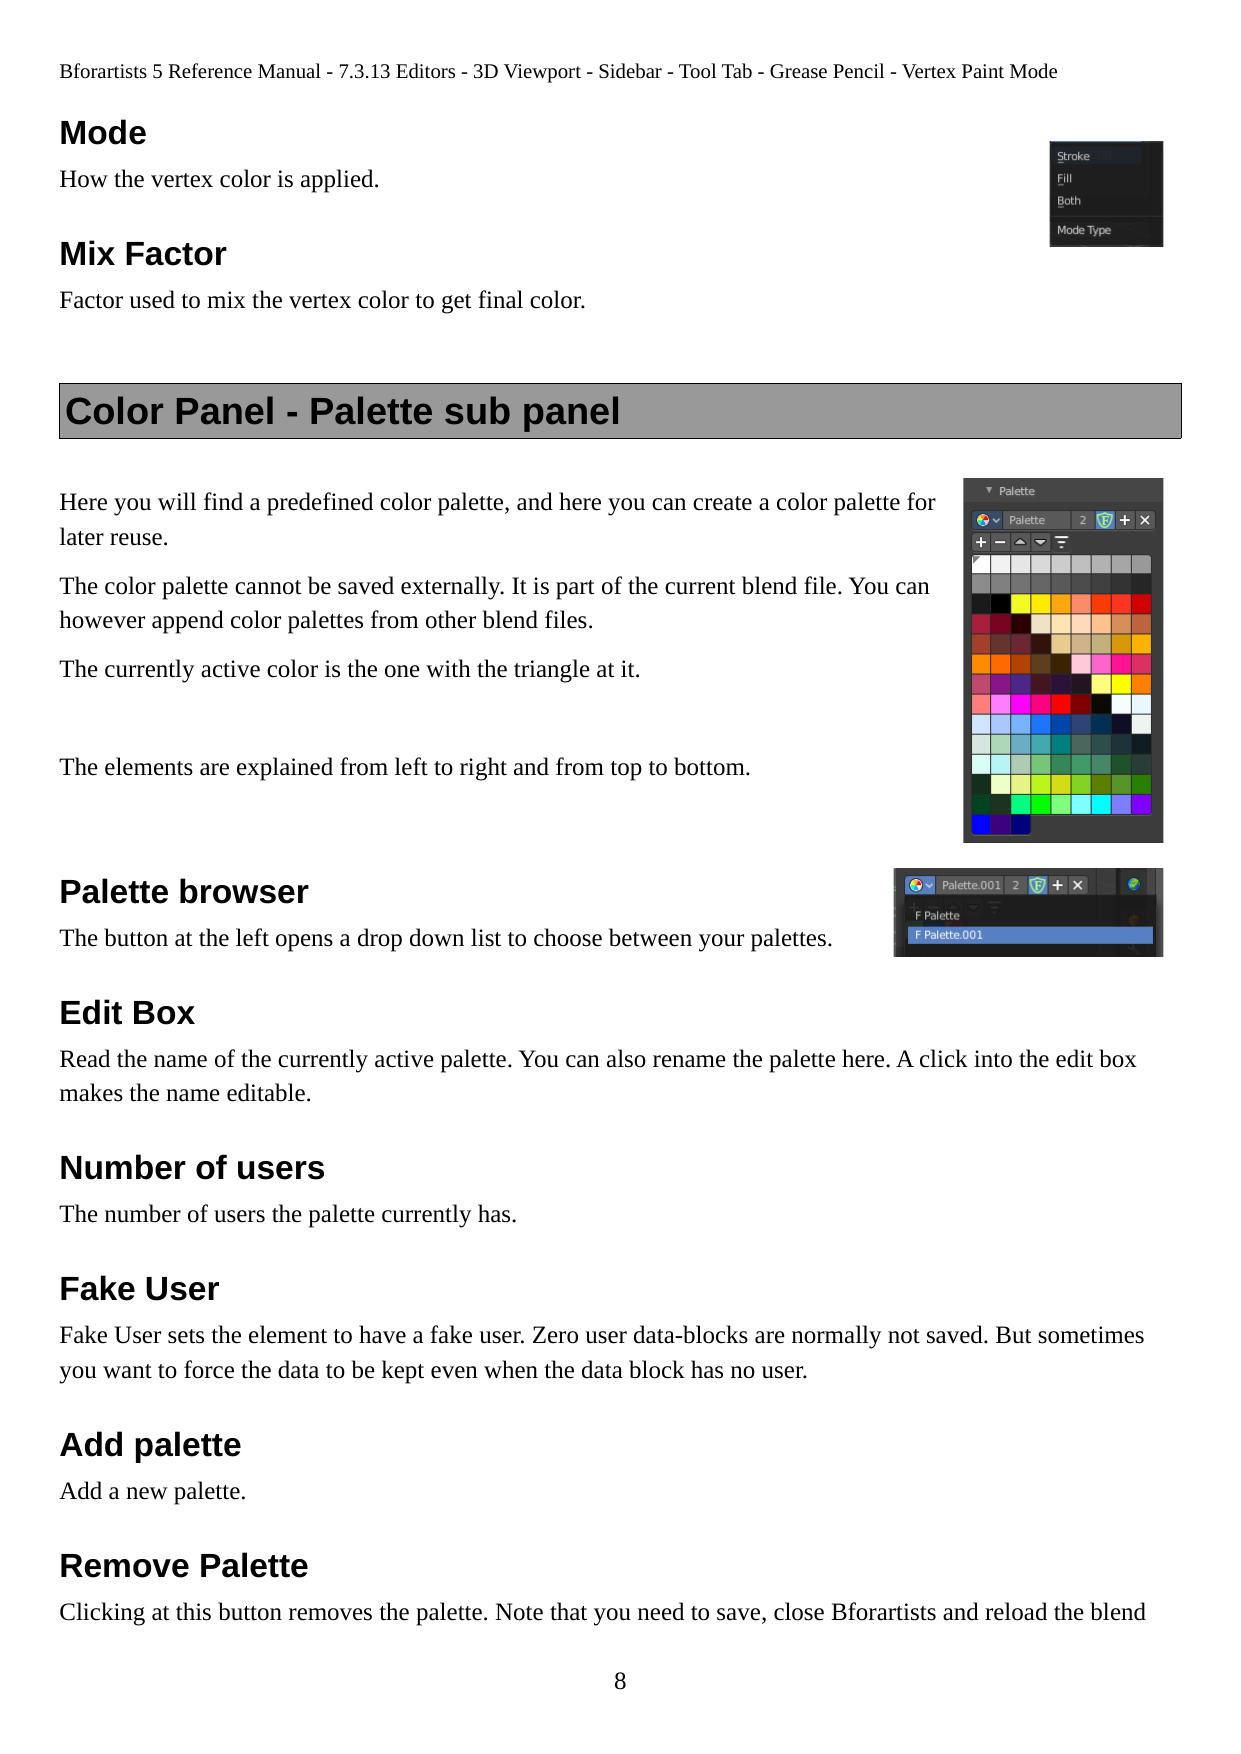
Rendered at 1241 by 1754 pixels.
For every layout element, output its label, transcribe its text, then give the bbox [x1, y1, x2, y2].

text Read the name of the currently active palette. You can also rename the palette here. A click into the edit box makes the name editable. [59, 1044, 1181, 1107]
text Factor used to mix the vertex color to get final color. [59, 285, 1181, 313]
subtitle Fake User [59, 1269, 1181, 1308]
text Add a new palette. [59, 1476, 1181, 1504]
picture [963, 478, 1164, 843]
subtitle Mix Factor [59, 234, 1181, 272]
subtitle Palette browser [59, 871, 893, 910]
text The elements are explained from left to right and from top to bottom. [59, 752, 963, 781]
text The currently active color is the one with the triangle at it. [59, 654, 963, 683]
text Here you will find a predefined color palette, and here you can create a color palette for later reuse. [59, 487, 963, 551]
table_header Color Panel - Palette sub panel [60, 384, 1181, 438]
subtitle Edit Box [59, 992, 1181, 1031]
subtitle Number of users [59, 1148, 1181, 1187]
subtitle Mode [59, 113, 1181, 151]
picture [893, 868, 1164, 957]
text How the vertex color is applied. [59, 164, 1049, 192]
text Clicking at this button removes the palette. Note that you need to save, close Bforartists and reload the blend [59, 1597, 1181, 1626]
text The button at the left opens a drop down list to choose between your palettes. [59, 923, 893, 951]
subtitle Add palette [59, 1424, 1181, 1463]
text The number of users the palette currently has. [59, 1199, 1181, 1228]
text Fake User sets the element to have a fake user. Zero user data-blocks are normally not saved. But sometimes you want to force the data to be kept even when the data block has no user. [59, 1320, 1181, 1383]
subtitle Remove Palette [59, 1546, 1181, 1584]
picture [1049, 141, 1164, 247]
subtitle [1164, 871, 1181, 910]
text The color palette cannot be saved externally. It is part of the current blend file. You can however append color palettes from other blend files. [59, 571, 963, 634]
